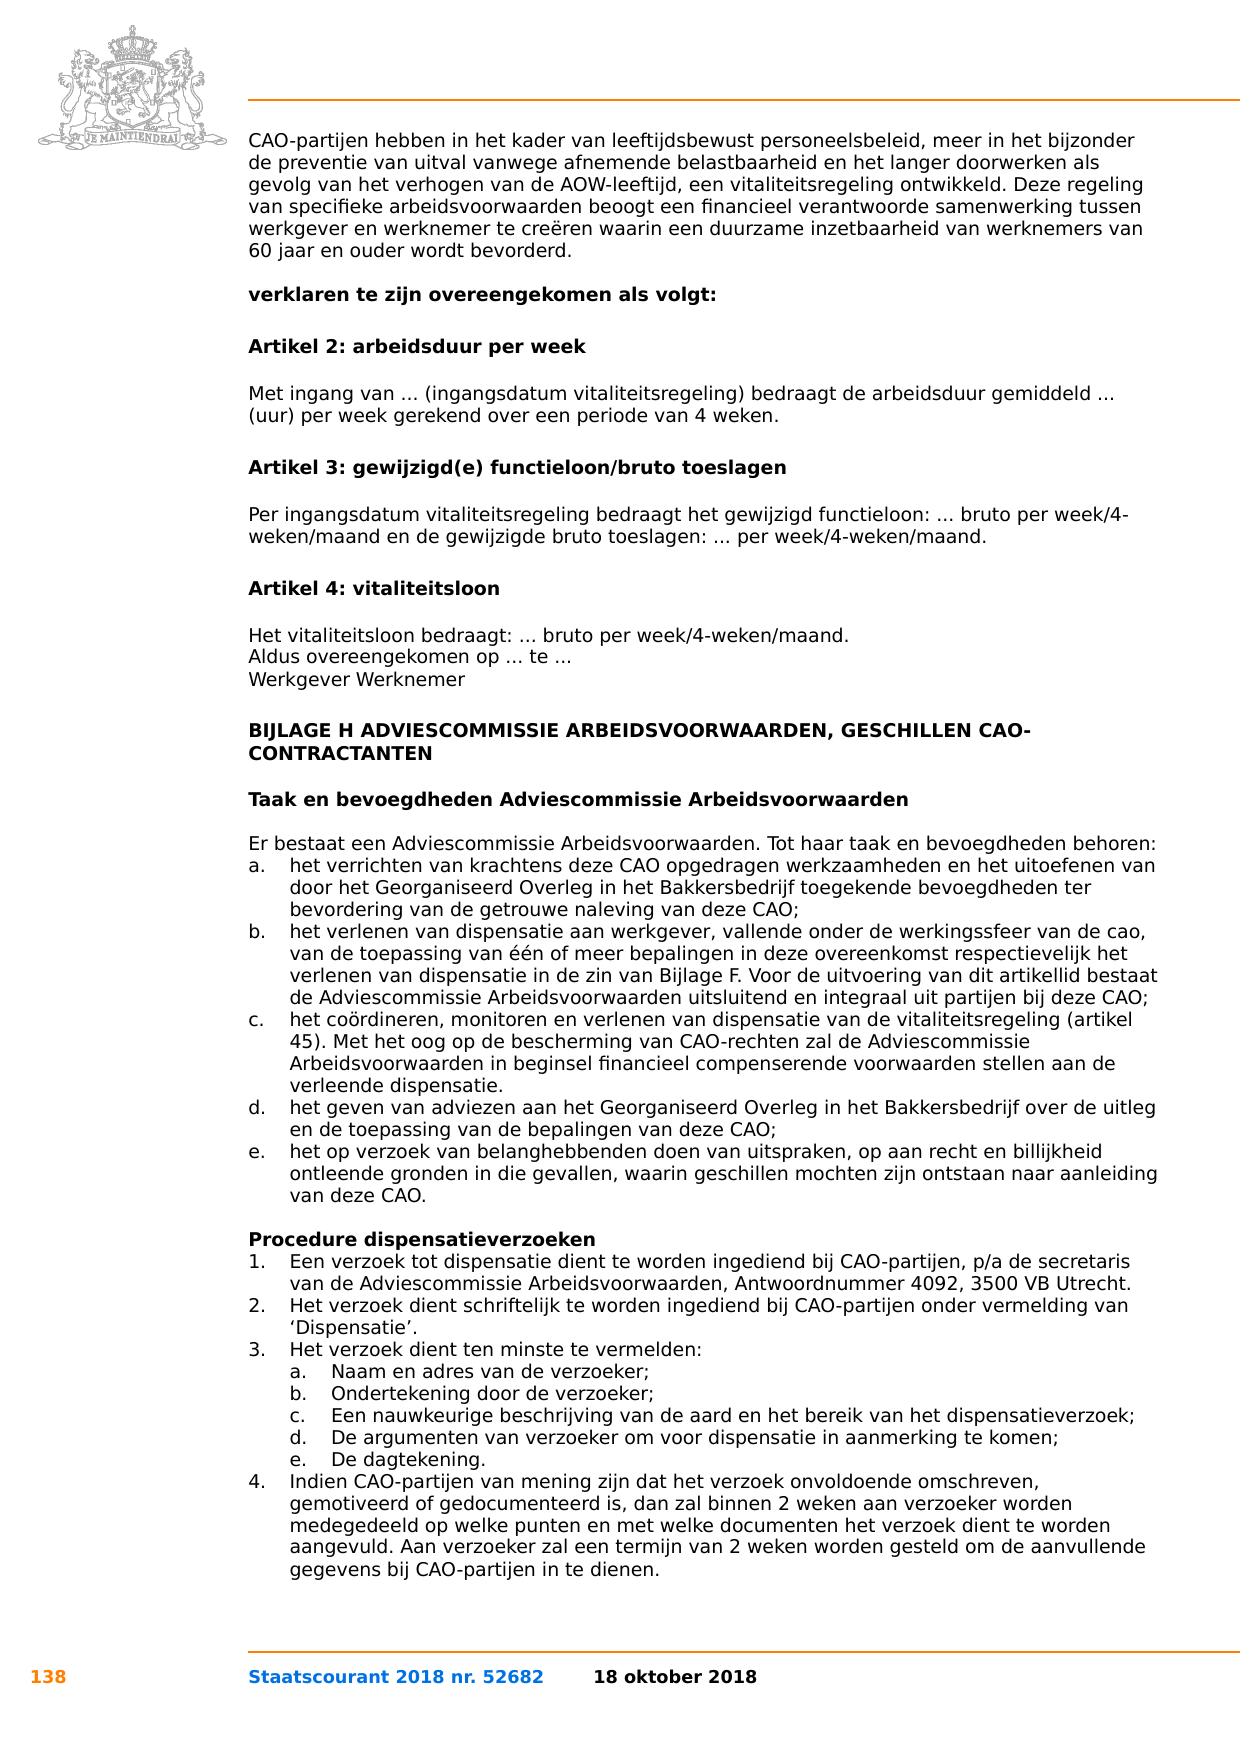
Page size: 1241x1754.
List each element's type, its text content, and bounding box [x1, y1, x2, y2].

subtitle Artikel 4: vitaliteitsloon [248, 577, 1163, 599]
text CAO-partijen hebben in het kader van leeftijdsbewust personeelsbeleid, meer in het bijzonder de preventie van uitval vanwege afnemende belastbaarheid en het langer doorwerken als gevolg van het verhogen van de AOW-leeftijd, een vitaliteitsregeling ontwikkeld. Deze regeling van specifieke arbeidsvoorwaarden beoogt een financieel verantwoorde samenwerking tussen werkgever en werknemer te creëren waarin een duurzame inzetbaarheid van werknemers van 60 jaar en ouder wordt bevorderd. [248, 130, 1163, 262]
subtitle Artikel 3: gewijzigd(e) functieloon/bruto toeslagen [248, 457, 1163, 478]
text e. het op verzoek van belanghebbenden doen van uitspraken, op aan recht en billijkheid ontleende gronden in die gevallen, waarin geschillen mochten zijn ontstaan naar aanleiding van deze CAO. [248, 1141, 1163, 1207]
text c. het coördineren, monitoren en verlenen van dispensatie van de vitaliteitsregeling (artikel 45). Met het oog op de bescherming van CAO-rechten zal de Adviescommissie Arbeidsvoorwaarden in beginsel financieel compenserende voorwaarden stellen aan de verleende dispensatie. [248, 1009, 1163, 1097]
text 3. Het verzoek dient ten minste te vermelden: [248, 1339, 1163, 1361]
text 2. Het verzoek dient schriftelijk te worden ingediend bij CAO-partijen onder vermelding van ‘Dispensatie’. [248, 1295, 1163, 1339]
text Procedure dispensatieverzoeken [248, 1229, 1163, 1251]
text Er bestaat een Adviescommissie Arbeidsvoorwaarden. Tot haar taak en bevoegdheden behoren: [248, 833, 1163, 855]
subtitle Artikel 2: arbeidsduur per week [248, 336, 1163, 358]
text verklaren te zijn overeengekomen als volgt: [248, 284, 1163, 306]
text 4. Indien CAO-partijen van mening zijn dat het verzoek onvoldoende omschreven, gemotiveerd of gedocumenteerd is, dan zal binnen 2 weken aan verzoeker worden medegedeeld op welke punten en met welke documenten het verzoek dient te worden aangevuld. Aan verzoeker zal een termijn van 2 weken worden gesteld om de aanvullende gegevens bij CAO-partijen in te dienen. [248, 1471, 1163, 1580]
text Werkgever Werknemer [248, 668, 1163, 690]
text e. De dagtekening. [289, 1448, 1163, 1471]
text Taak en bevoegdheden Adviescommissie Arbeidsvoorwaarden [248, 789, 1163, 811]
text d. De argumenten van verzoeker om voor dispensatie in aanmerking te komen; [289, 1427, 1163, 1448]
text b. het verlenen van dispensatie aan werkgever, vallende onder de werkingssfeer van de cao, van de toepassing van één of meer bepalingen in deze overeenkomst respectievelijk het verlenen van dispensatie in de zin van Bijlage F. Voor de uitvoering van dit artikellid bestaat de Adviescommissie Arbeidsvoorwaarden uitsluitend en integraal uit partijen bij deze CAO; [248, 921, 1163, 1009]
text b. Ondertekening door de verzoeker; [289, 1383, 1163, 1404]
text 1. Een verzoek tot dispensatie dient te worden ingediend bij CAO-partijen, p/a de secretaris van de Adviescommissie Arbeidsvoorwaarden, Antwoordnummer 4092, 3500 VB Utrecht. [248, 1251, 1163, 1295]
text Aldus overeengekomen op ... te ... [248, 646, 1163, 668]
text d. het geven van adviezen aan het Georganiseerd Overleg in het Bakkersbedrijf over de uitleg en de toepassing van de bepalingen van deze CAO; [248, 1097, 1163, 1141]
subtitle BIJLAGE H ADVIESCOMMISSIE ARBEIDSVOORWAARDEN, GESCHILLEN CAO-CONTRACTANTEN [248, 720, 1163, 764]
text a. Naam en adres van de verzoeker; [289, 1361, 1163, 1383]
text Met ingang van ... (ingangsdatum vitaliteitsregeling) bedraagt de arbeidsduur gemiddeld ... (uur) per week gerekend over een periode van 4 weken. [248, 383, 1163, 427]
picture [38, 25, 227, 150]
text a. het verrichten van krachtens deze CAO opgedragen werkzaamheden en het uitoefenen van door het Georganiseerd Overleg in het Bakkersbedrijf toegekende bevoegdheden ter bevordering van de getrouwe naleving van deze CAO; [248, 855, 1163, 921]
text Per ingangsdatum vitaliteitsregeling bedraagt het gewijzigd functieloon: ... bruto per week/4-weken/maand en de gewijzigde bruto toeslagen: ... per week/4-weken/maand. [248, 503, 1163, 547]
text Het vitaliteitsloon bedraagt: ... bruto per week/4-weken/maand. [248, 624, 1163, 646]
text c. Een nauwkeurige beschrijving van de aard en het bereik van het dispensatieverzoek; [289, 1404, 1163, 1427]
